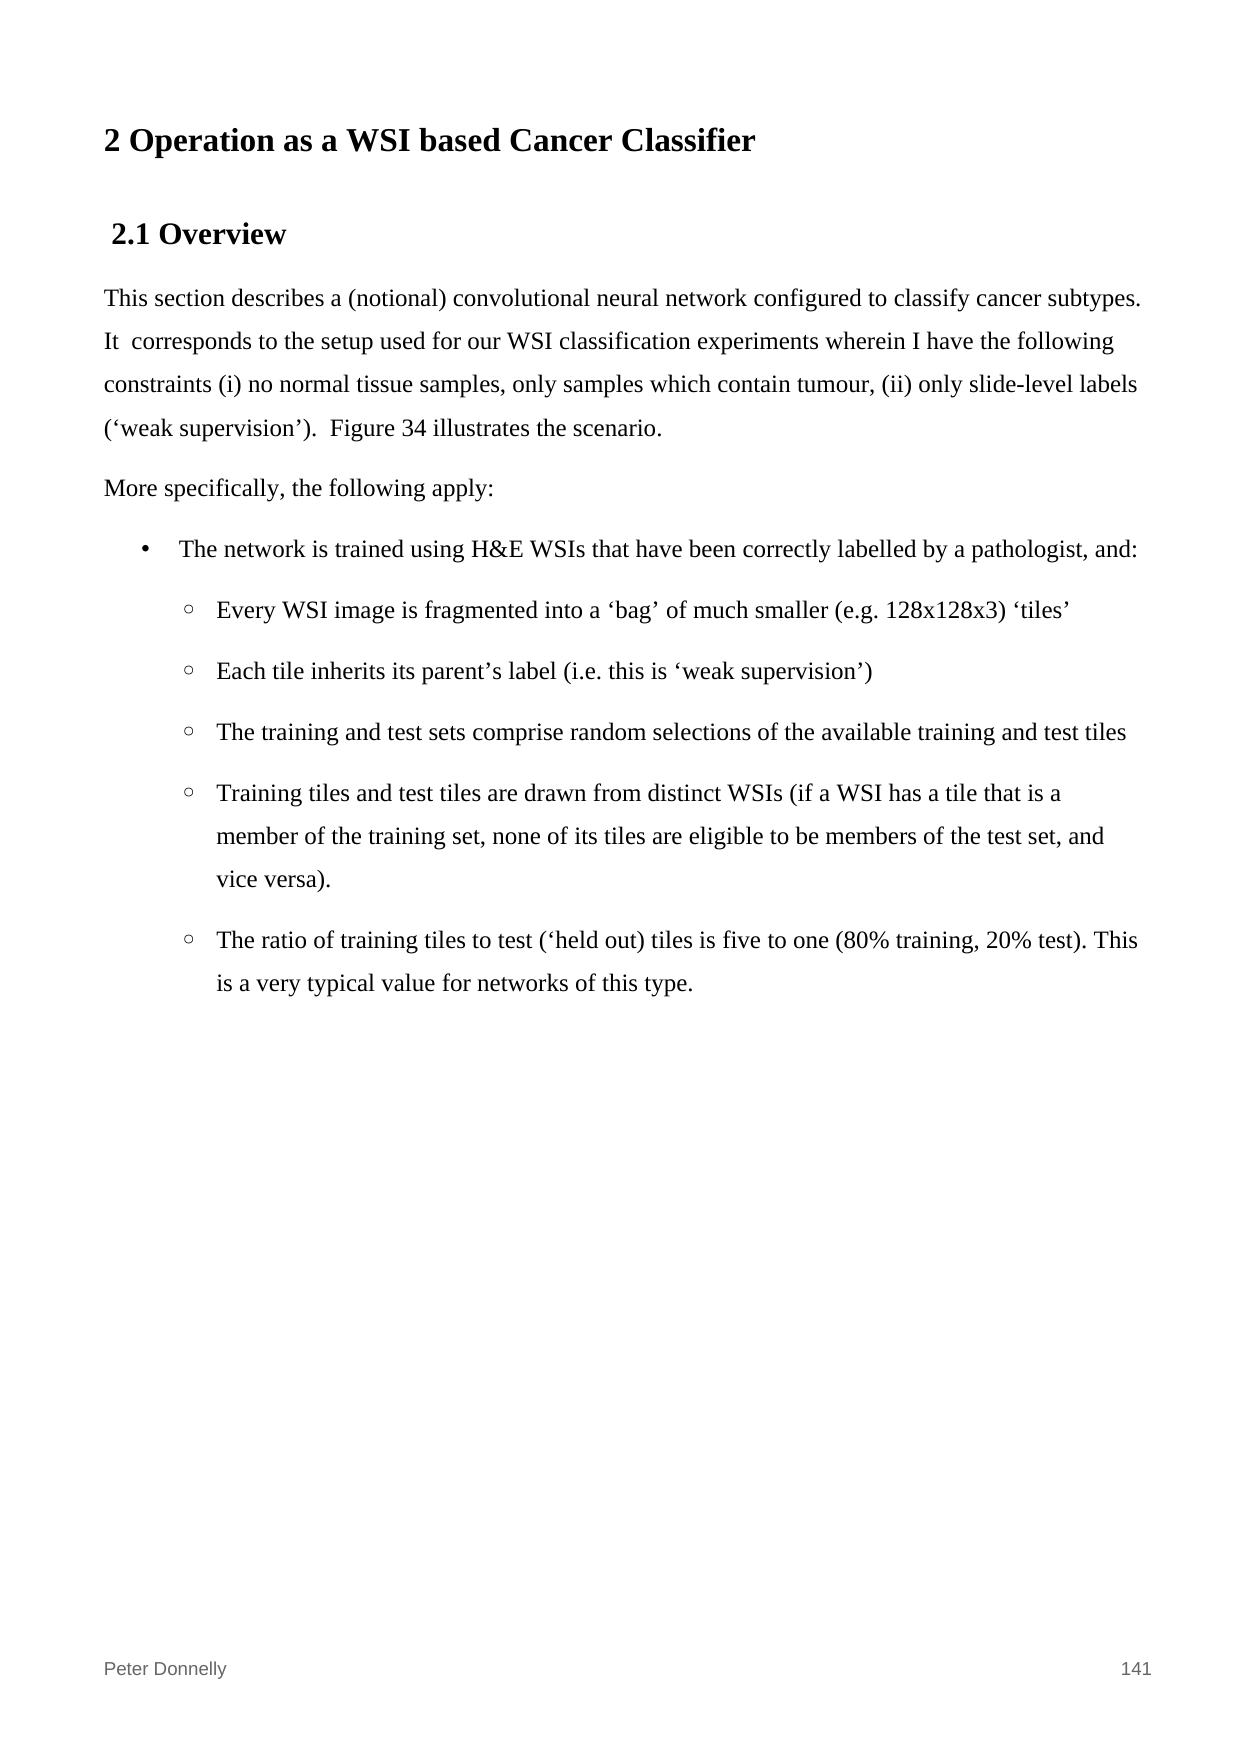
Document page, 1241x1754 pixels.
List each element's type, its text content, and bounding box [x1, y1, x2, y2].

list Training tiles and test tiles are drawn from distinct WSIs (if a WSI has a tile that is a member of the training set, none of its tiles are eligible to be members of the test set, and vice versa). [178, 778, 1146, 893]
subtitle Overview [103, 215, 1146, 251]
subtitle Operation as a WSI based Cancer Classifier [103, 120, 1146, 158]
list The ratio of training tiles to test (‘held out) tiles is five to one (80% training, 20% test). This is a very typical value for networks of this type. [178, 925, 1146, 997]
text More specifically, the following apply: [103, 473, 1146, 502]
text This section describes a (notional) convolutional neural network configured to classify cancer subtypes. It corresponds to the setup used for our WSI classification experiments wherein I have the following constraints (i) no normal tissue samples, only samples which contain tumour, (ii) only slide-level labels (‘weak supervision’). Figure 34 illustrates the scenario. [103, 283, 1146, 441]
list The network is trained using H&E WSIs that have been correctly labelled by a pathologist, and: [141, 534, 1146, 563]
list Each tile inherits its parent’s label (i.e. this is ‘weak supervision’) [178, 656, 1146, 685]
list Every WSI image is fragmented into a ‘bag’ of much smaller (e.g. 128x128x3) ‘tiles’ [178, 595, 1146, 624]
list The training and test sets comprise random selections of the available training and test tiles [178, 717, 1146, 746]
